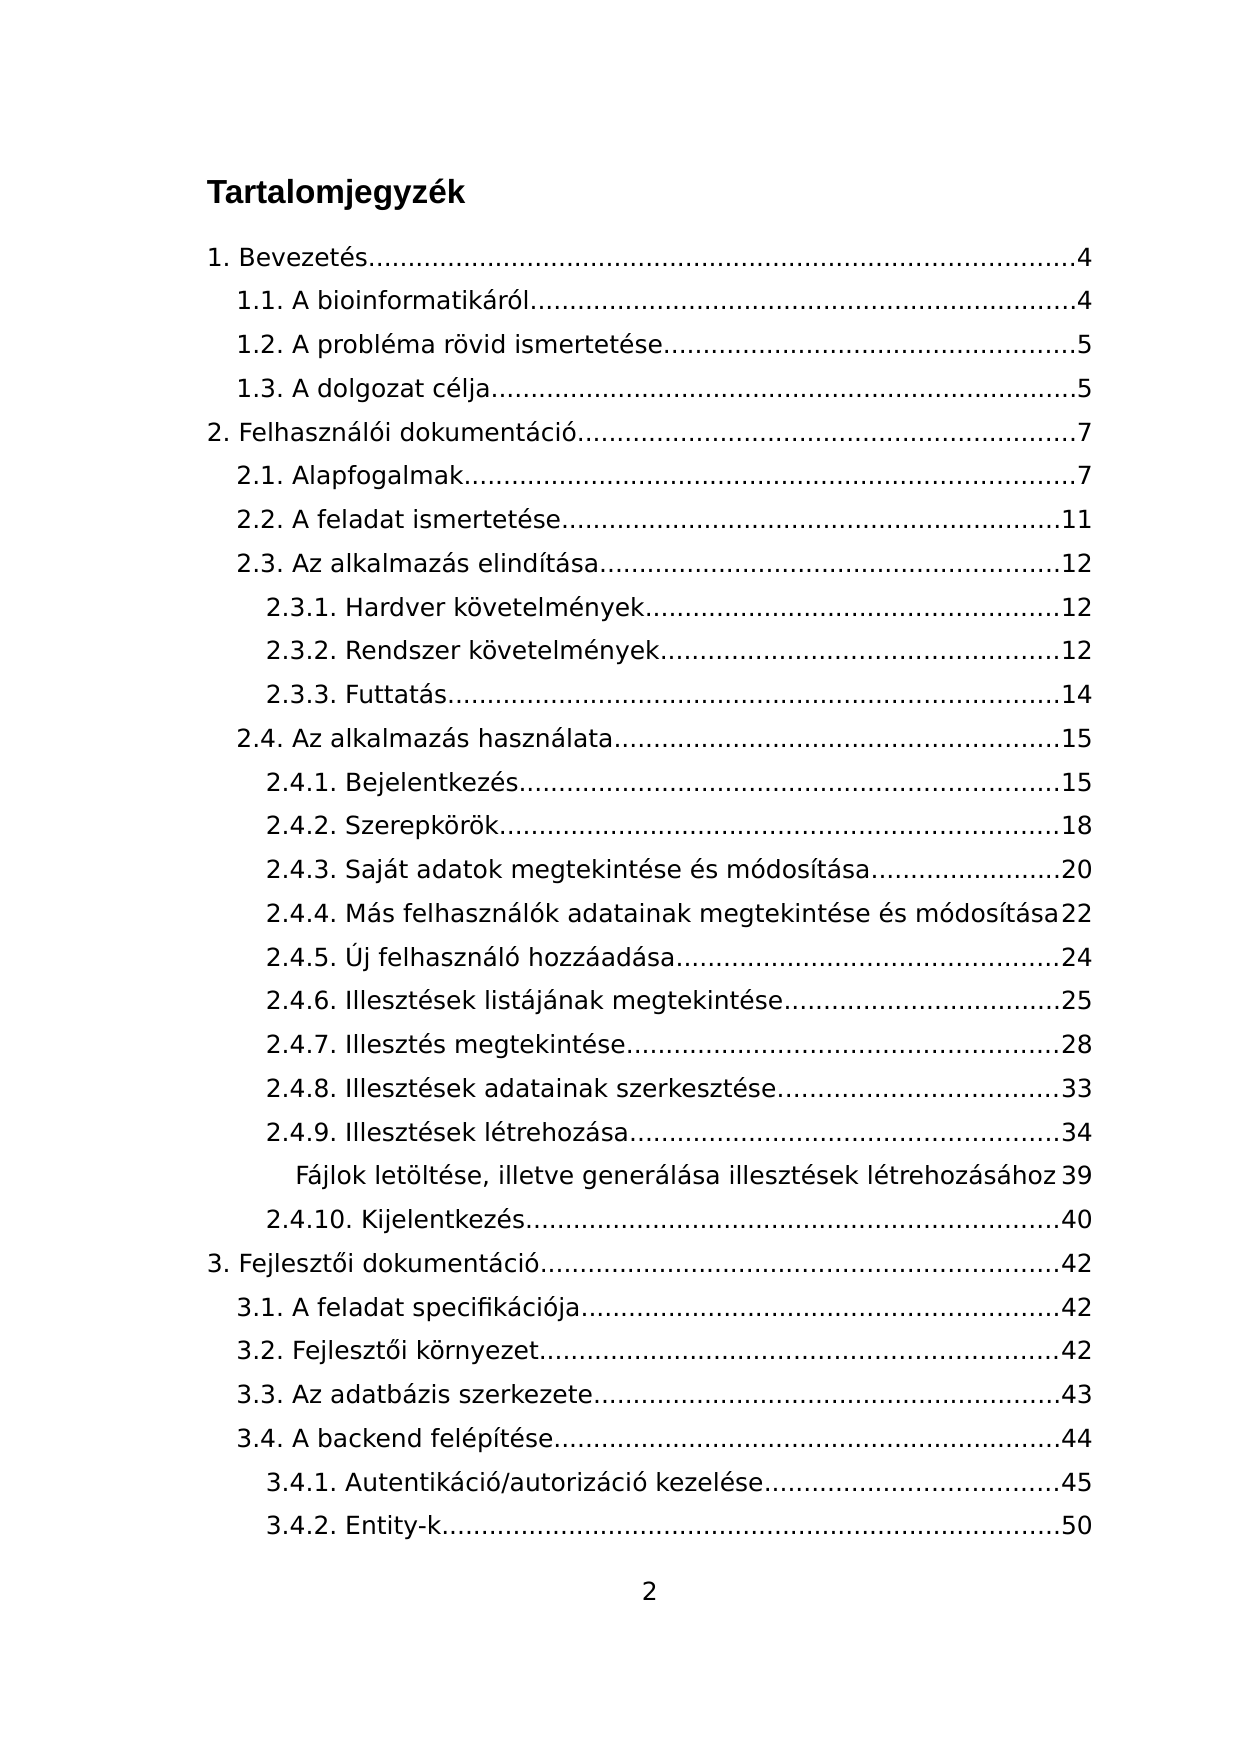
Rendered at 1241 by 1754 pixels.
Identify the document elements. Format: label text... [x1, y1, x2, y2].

text 2.4. Az alkalmazás használata 15 [236, 724, 1093, 753]
text 2. Felhasználói dokumentáció 7 [207, 418, 1093, 447]
text 3.1. A feladat specifikációja 42 [236, 1293, 1093, 1322]
text 1. Bevezetés 4 [207, 243, 1093, 272]
subtitle Tartalomjegyzék [207, 173, 1093, 211]
text 3.2. Fejlesztői környezet 42 [236, 1336, 1093, 1366]
text 2.4.7. Illesztés megtekintése 28 [266, 1030, 1093, 1059]
text 3.4.2. Entity-k 50 [266, 1511, 1093, 1541]
text 3.4. A backend felépítése 44 [236, 1424, 1093, 1453]
text 1.2. A probléma rövid ismertetése 5 [236, 330, 1093, 359]
text 2.4.10. Kijelentkezés 40 [266, 1205, 1093, 1234]
text 1.3. A dolgozat célja 5 [236, 374, 1093, 403]
text 2.4.6. Illesztések listájának megtekintése 25 [266, 986, 1093, 1016]
text 2.4.1. Bejelentkezés 15 [266, 768, 1093, 797]
text 2.1. Alapfogalmak 7 [236, 461, 1093, 491]
text 2.4.9. Illesztések létrehozása 34 [266, 1118, 1093, 1147]
text 2.4.4. Más felhasználók adatainak megtekintése és módosítása 22 [266, 899, 1093, 928]
text 3.3. Az adatbázis szerkezete 43 [236, 1380, 1093, 1409]
text 2.4.3. Saját adatok megtekintése és módosítása 20 [266, 855, 1093, 884]
text 2.4.2. Szerepkörök 18 [266, 811, 1093, 841]
text 2.2. A feladat ismertetése 11 [236, 505, 1093, 534]
text 1.1. A bioinformatikáról 4 [236, 286, 1093, 316]
text 2.3. Az alkalmazás elindítása 12 [236, 549, 1093, 578]
text 2.3.3. Futtatás 14 [266, 680, 1093, 709]
text 3.4.1. Autentikáció/autorizáció kezelése 45 [266, 1468, 1093, 1497]
text 3. Fejlesztői dokumentáció 42 [207, 1249, 1093, 1278]
text 2.4.5. Új felhasználó hozzáadása 24 [266, 943, 1093, 972]
text Fájlok letöltése, illetve generálása illesztések létrehozásához 39 [295, 1161, 1093, 1191]
text 2.3.2. Rendszer követelmények 12 [266, 636, 1093, 666]
text 2.3.1. Hardver követelmények 12 [266, 593, 1093, 622]
text 2.4.8. Illesztések adatainak szerkesztése 33 [266, 1074, 1093, 1103]
